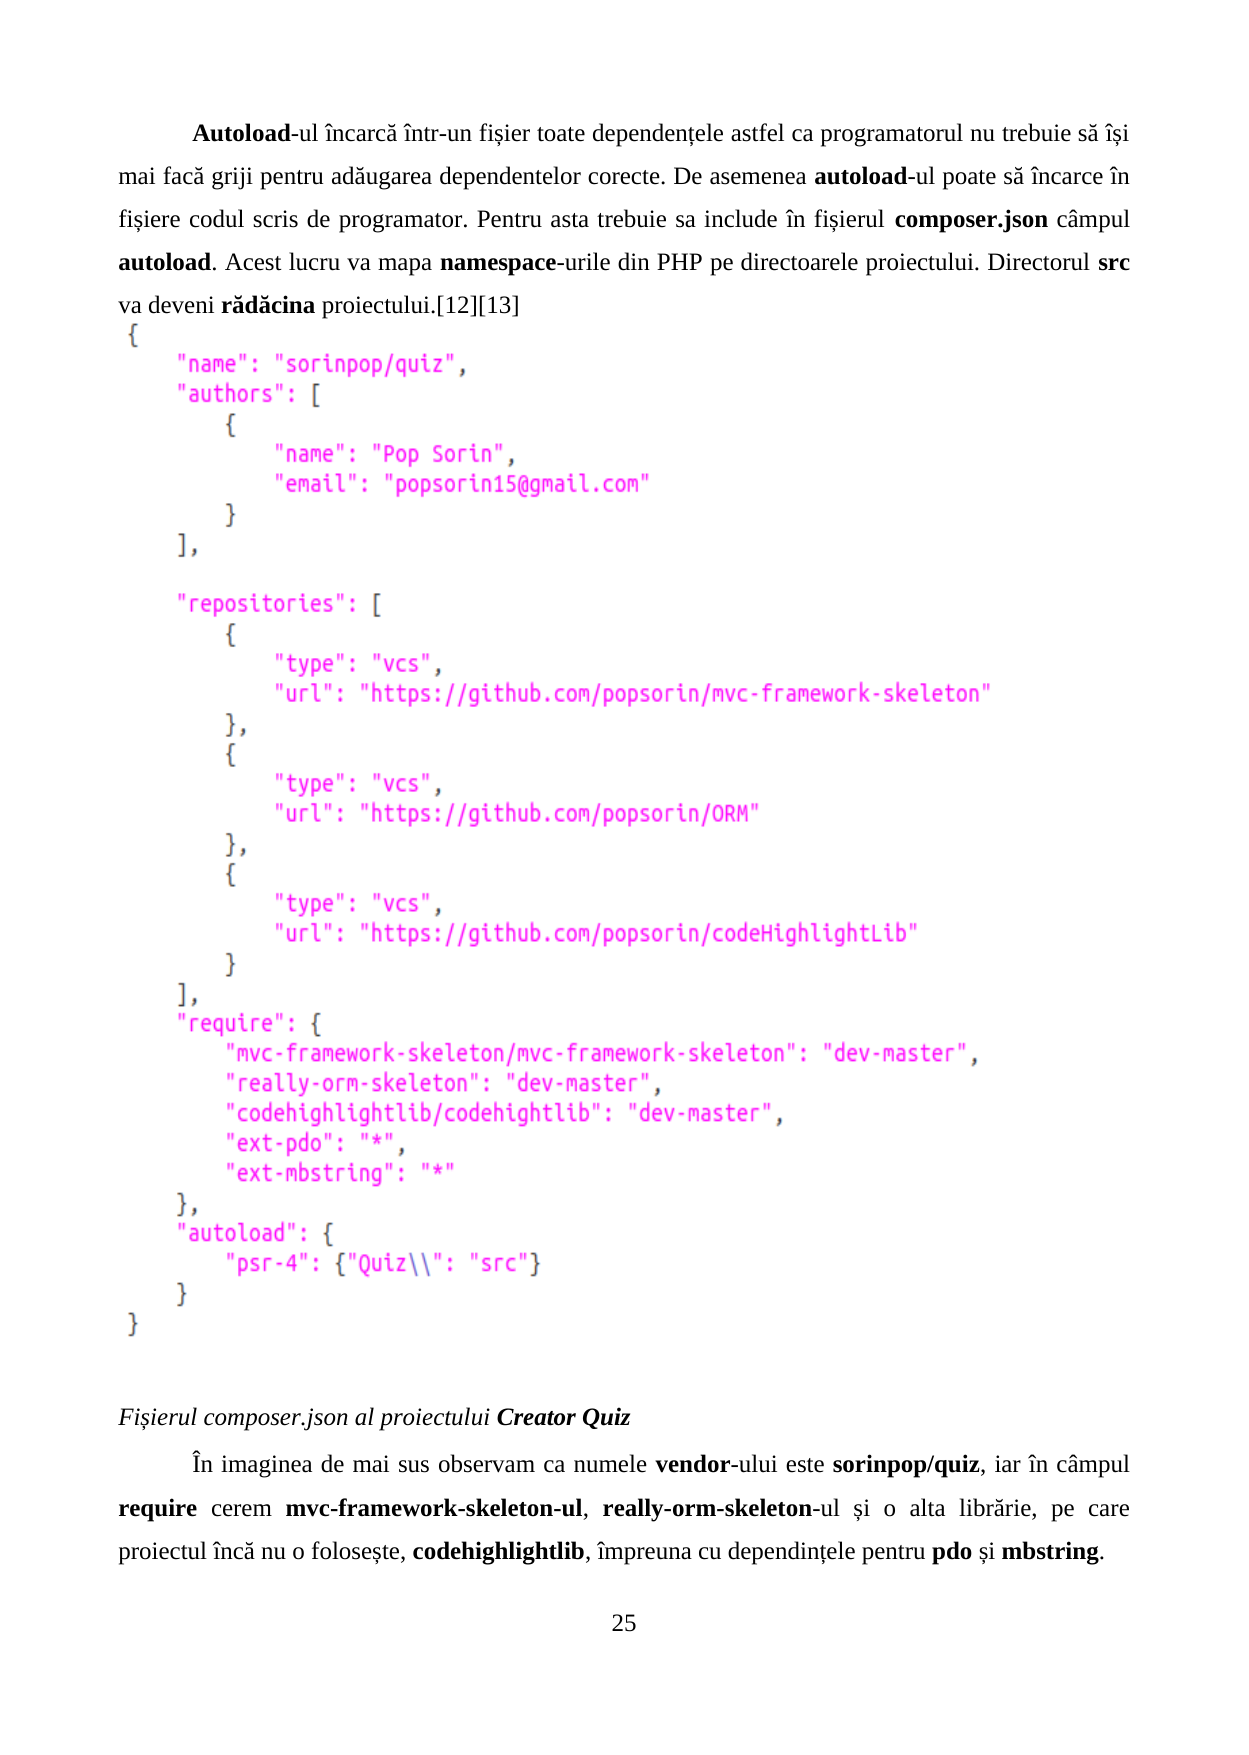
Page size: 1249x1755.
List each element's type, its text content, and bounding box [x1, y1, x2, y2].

picture [126, 319, 1097, 1388]
text În imaginea de mai sus observam ca numele vendor-ului este sorinpop/quiz, iar în câmpul require cerem mvc-framework-skeleton-ul, really-orm-skeleton-ul și o alta librărie, pe care proiectul încă nu o folosește, codehighlightlib, împreuna cu dependințele pentru pdo și mbstring. [118, 1445, 1130, 1565]
text Autoload-ul încarcă într-un fișier toate dependențele astfel ca programatorul nu trebuie să își mai facă griji pentru adăugarea dependentelor corecte. De asemenea autoload-ul poate să încarce în fișiere codul scris de programator. Pentru asta trebuie sa include în fișierul composer.json câmpul autoload. Acest lucru va mapa namespace-urile din PHP pe directoarele proiectului. Directorul src va deveni rădăcina proiectului.[12][13] [118, 118, 1130, 319]
text Fișierul composer.json al proiectului Creator Quiz [118, 1388, 1130, 1431]
